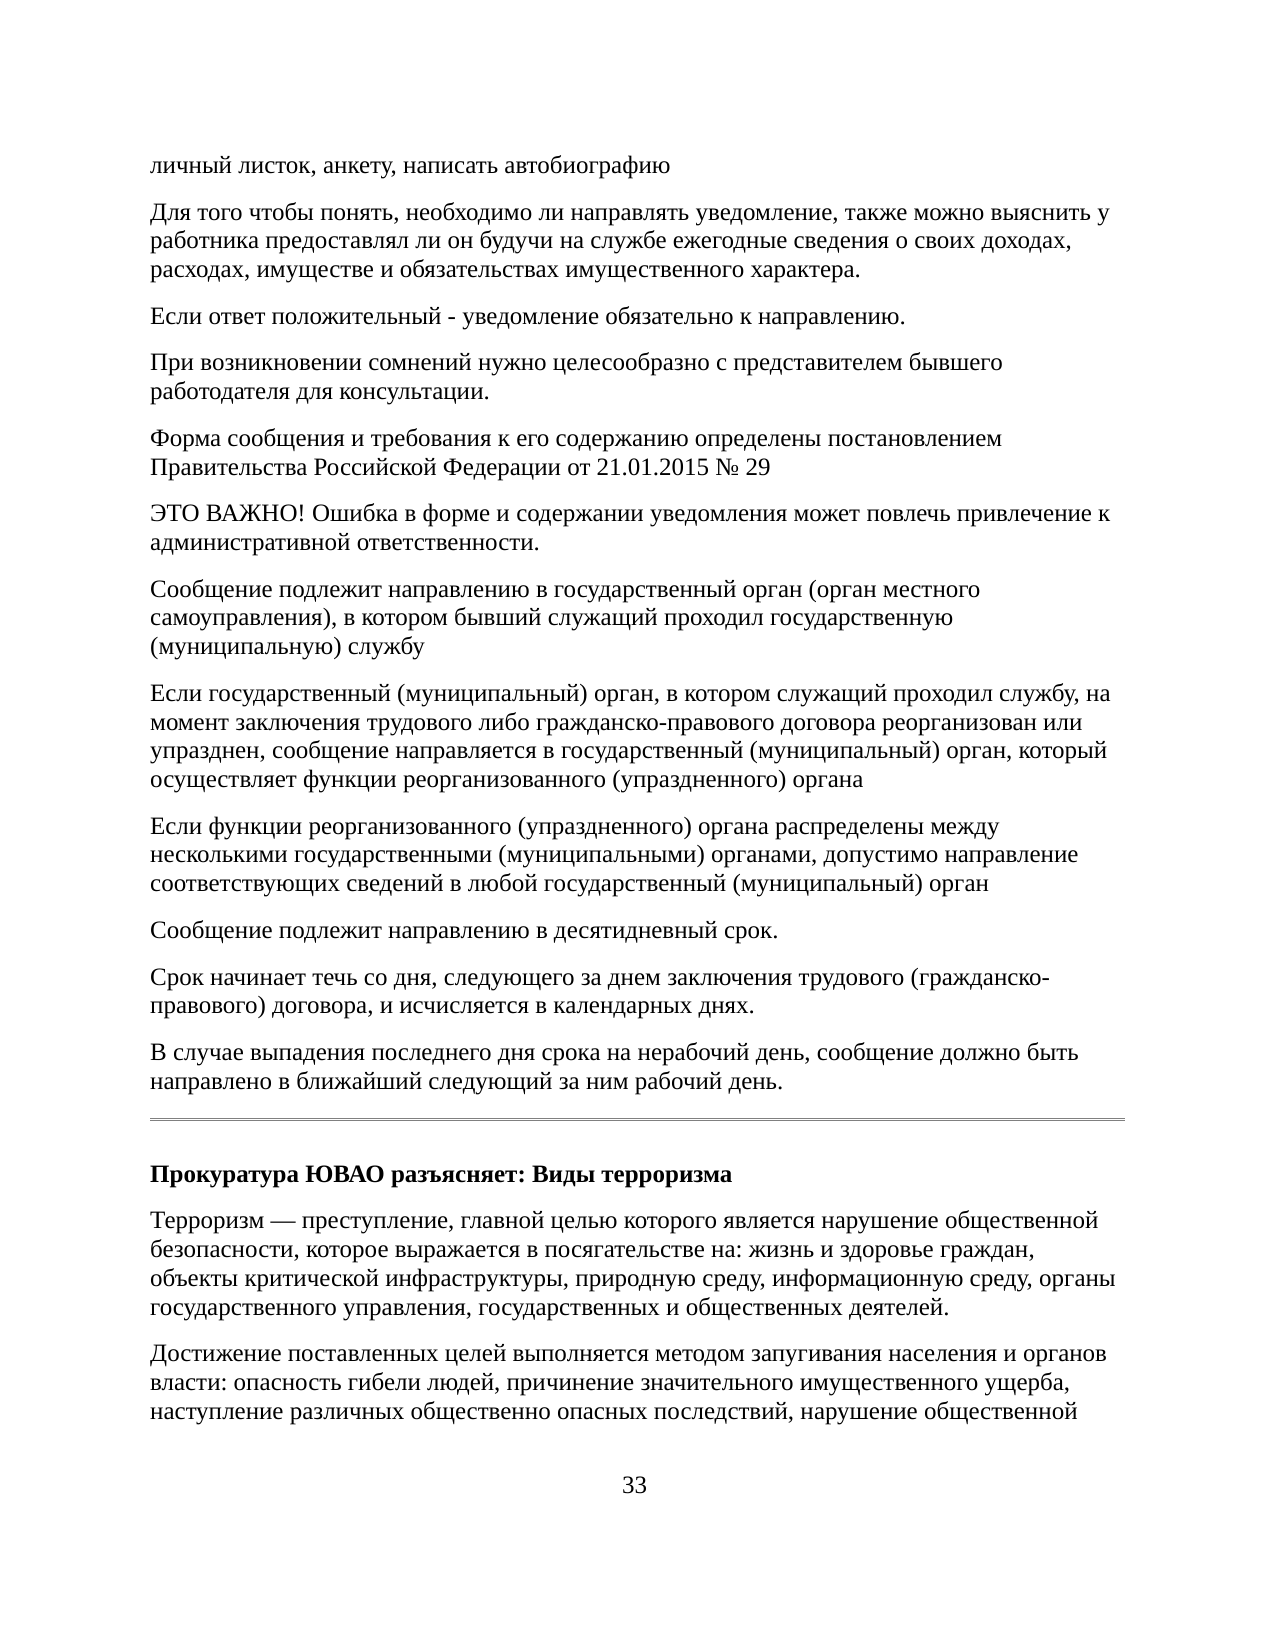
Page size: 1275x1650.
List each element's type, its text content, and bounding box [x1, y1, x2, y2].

text Если ответ положительный - уведомление обязательно к направлению. [150, 301, 1125, 329]
text ЭТО ВАЖНО! Ошибка в форме и содержании уведомления может повлечь привлечение к административной ответственности. [150, 498, 1125, 556]
text Достижение поставленных целей выполняется методом запугивания населения и органов власти: опасность гибели людей, причинение значительного имущественного ущерба, наступление различных общественно опасных последствий, нарушение общественной [150, 1338, 1125, 1424]
text Срок начинает течь со дня, следующего за днем заключения трудового (гражданско-правового) договора, и исчисляется в календарных днях. [150, 962, 1125, 1019]
text Форма сообщения и требования к его содержанию определены постановлением Правительства Российской Федерации от 21.01.2015 № 29 [150, 423, 1125, 480]
text Если функции реорганизованного (упраздненного) органа распределены между несколькими государственными (муниципальными) органами, допустимо направление соответствующих сведений в любой государственный (муниципальный) орган [150, 811, 1125, 897]
text Сообщение подлежит направлению в десятидневный срок. [150, 915, 1125, 944]
text В случае выпадения последнего дня срока на нерабочий день, сообщение должно быть направлено в ближайший следующий за ним рабочий день. [150, 1037, 1125, 1094]
text Терроризм — преступление, главной целью которого является нарушение общественной безопасности, которое выражается в посягательстве на: жизнь и здоровье граждан, объекты критической инфраструктуры, природную среду, информационную среду, органы государственного управления, государственных и общественных деятелей. [150, 1205, 1125, 1320]
text личный листок, анкету, написать автобиографию [150, 150, 1125, 179]
text При возникновении сомнений нужно целесообразно с представителем бывшего работодателя для консультации. [150, 347, 1125, 405]
text Прокуратура ЮВАО разъясняет: Виды терроризма [150, 1159, 1125, 1187]
text Для того чтобы понять, необходимо ли направлять уведомление, также можно выяснить у работника предоставлял ли он будучи на службе ежегодные сведения о своих доходах, расходах, имуществе и обязательствах имущественного характера. [150, 197, 1125, 283]
text Сообщение подлежит направлению в государственный орган (орган местного самоуправления), в котором бывший служащий проходил государственную (муниципальную) службу [150, 574, 1125, 660]
text Если государственный (муниципальный) орган, в котором служащий проходил службу, на момент заключения трудового либо гражданско-правового договора реорганизован или упразднен, сообщение направляется в государственный (муниципальный) орган, который осуществляет функции реорганизованного (упраздненного) органа [150, 678, 1125, 793]
